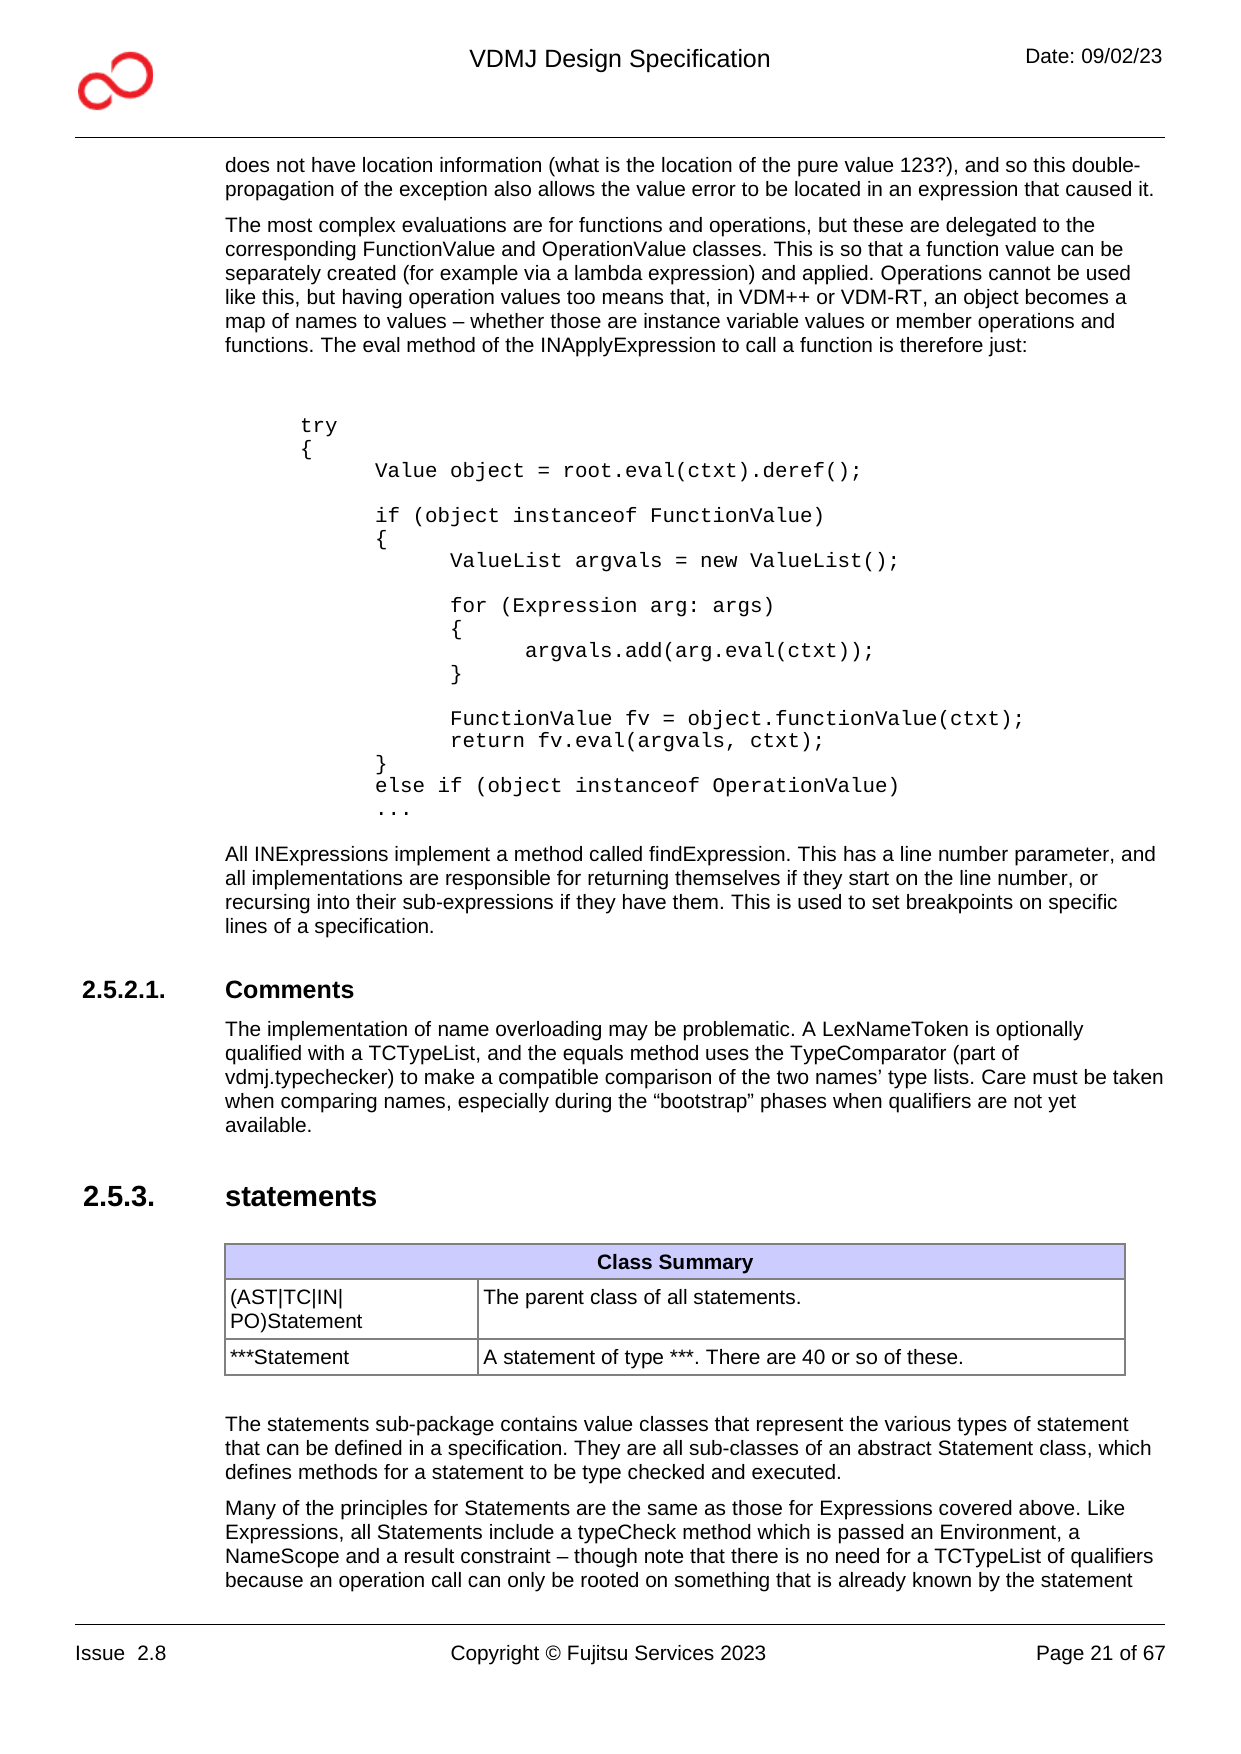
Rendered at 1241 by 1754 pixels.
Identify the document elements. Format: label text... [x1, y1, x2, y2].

text { [225, 437, 1165, 459]
text ... [225, 797, 1165, 819]
text } [225, 752, 1165, 774]
text FunctionValue fv = object.functionValue(ctxt); [225, 707, 1165, 729]
table_cell The parent class of all statements. [479, 1280, 1124, 1338]
text argvals.add(arg.eval(ctxt)); [225, 639, 1165, 662]
picture [78, 44, 153, 120]
text The implementation of name overloading may be problematic. A LexNameToken is optionally qualified with a TCTypeList, and the equals method uses the TypeComparator (part of vdmj.typechecker) to make a compatible comparison of the two names’ type lists. Care must be taken when comparing names, especially during the “bootstrap” phases when qualifiers are not yet available. [225, 1017, 1165, 1137]
text does not have location information (what is the location of the pure value 123?), and so this double-propagation of the exception also allows the value error to be located in an expression that caused it. [225, 153, 1165, 201]
text Value object = root.eval(ctxt).deref(); [225, 459, 1165, 482]
text try [225, 414, 1165, 437]
table_cell A statement of type ***. There are 40 or so of these. [479, 1340, 1124, 1373]
subtitle Comments [75, 975, 1165, 1004]
text { [225, 617, 1165, 639]
text ValueList argvals = new ValueList(); [225, 549, 1165, 572]
table_cell ***Statement [226, 1340, 477, 1373]
table_cell (AST|TC|IN|PO)Statement [226, 1280, 477, 1338]
text { [225, 527, 1165, 549]
text All INExpressions implement a method called findExpression. This has a line number parameter, and all implementations are responsible for returning themselves if they start on the line number, or recursing into their sub-expressions if they have them. This is used to set breakpoints on specific lines of a specification. [225, 842, 1165, 938]
text if (object instanceof FunctionValue) [225, 504, 1165, 527]
text for (Expression arg: args) [225, 594, 1165, 617]
text The most complex evaluations are for functions and operations, but these are delegated to the corresponding FunctionValue and OperationValue classes. This is so that a function value can be separately created (for example via a lambda expression) and applied. Operations cannot be used like this, but having operation values too means that, in VDM++ or VDM-RT, an object becomes a map of names to values – whether those are instance variable values or member operations and functions. The eval method of the INApplyExpression to call a function is therefore just: [225, 213, 1165, 357]
text else if (object instanceof OperationValue) [225, 774, 1165, 797]
text The statements sub-package contains value classes that represent the various types of statement that can be defined in a specification. They are all sub-classes of an abstract Statement class, which defines methods for a statement to be type checked and executed. [225, 1412, 1165, 1484]
text return fv.eval(argvals, ctxt); [225, 729, 1165, 752]
text } [225, 662, 1165, 684]
subtitle statements [75, 1179, 1165, 1213]
table_header Class Summary [226, 1245, 1124, 1278]
text Many of the principles for Statements are the same as those for Expressions covered above. Like Expressions, all Statements include a typeCheck method which is passed an Environment, a NameScope and a result constraint – though note that there is no need for a TCTypeList of qualifiers because an operation call can only be rooted on something that is already known by the statement [225, 1496, 1165, 1592]
